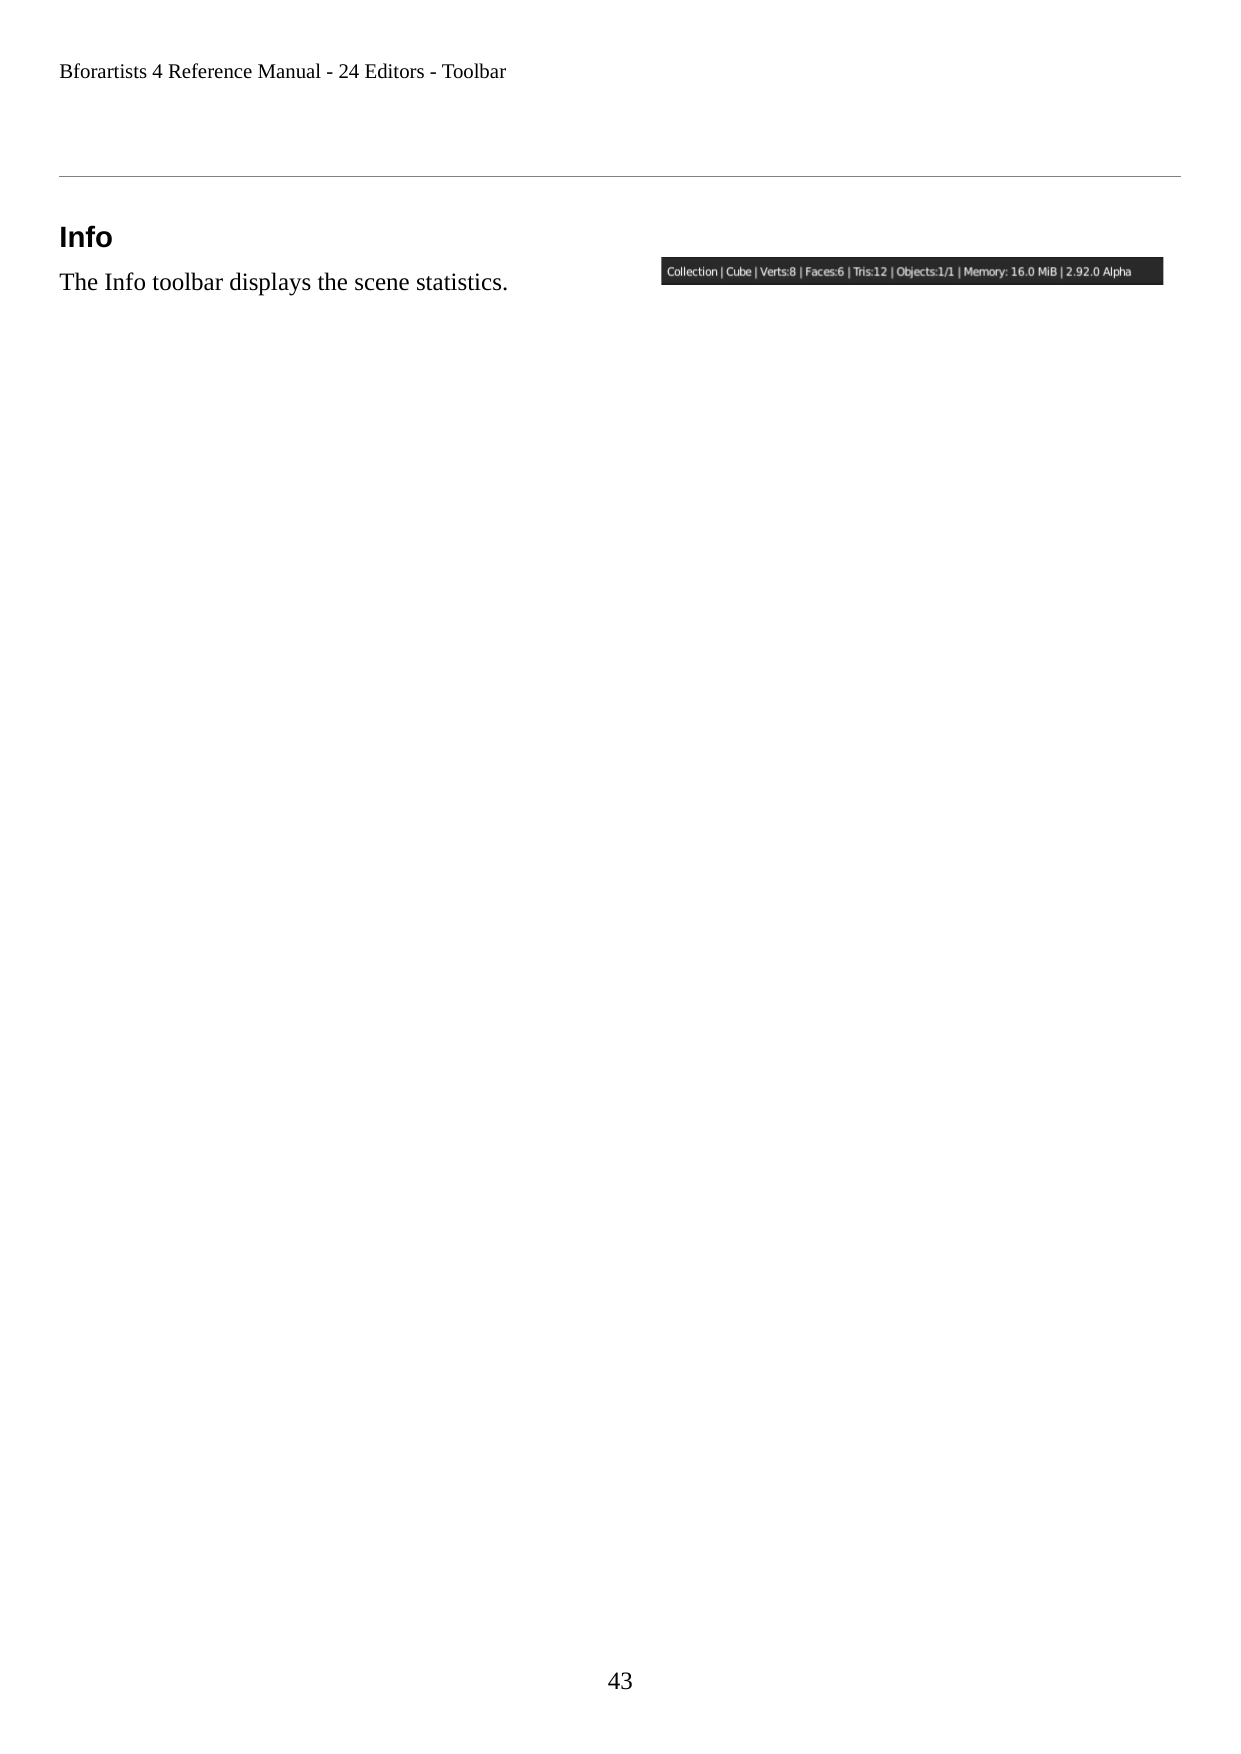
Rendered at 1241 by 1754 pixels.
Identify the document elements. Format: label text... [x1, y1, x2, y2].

text The Info toolbar displays the scene statistics. [59, 267, 1181, 295]
picture [661, 257, 1164, 285]
subtitle Info [59, 220, 1181, 254]
